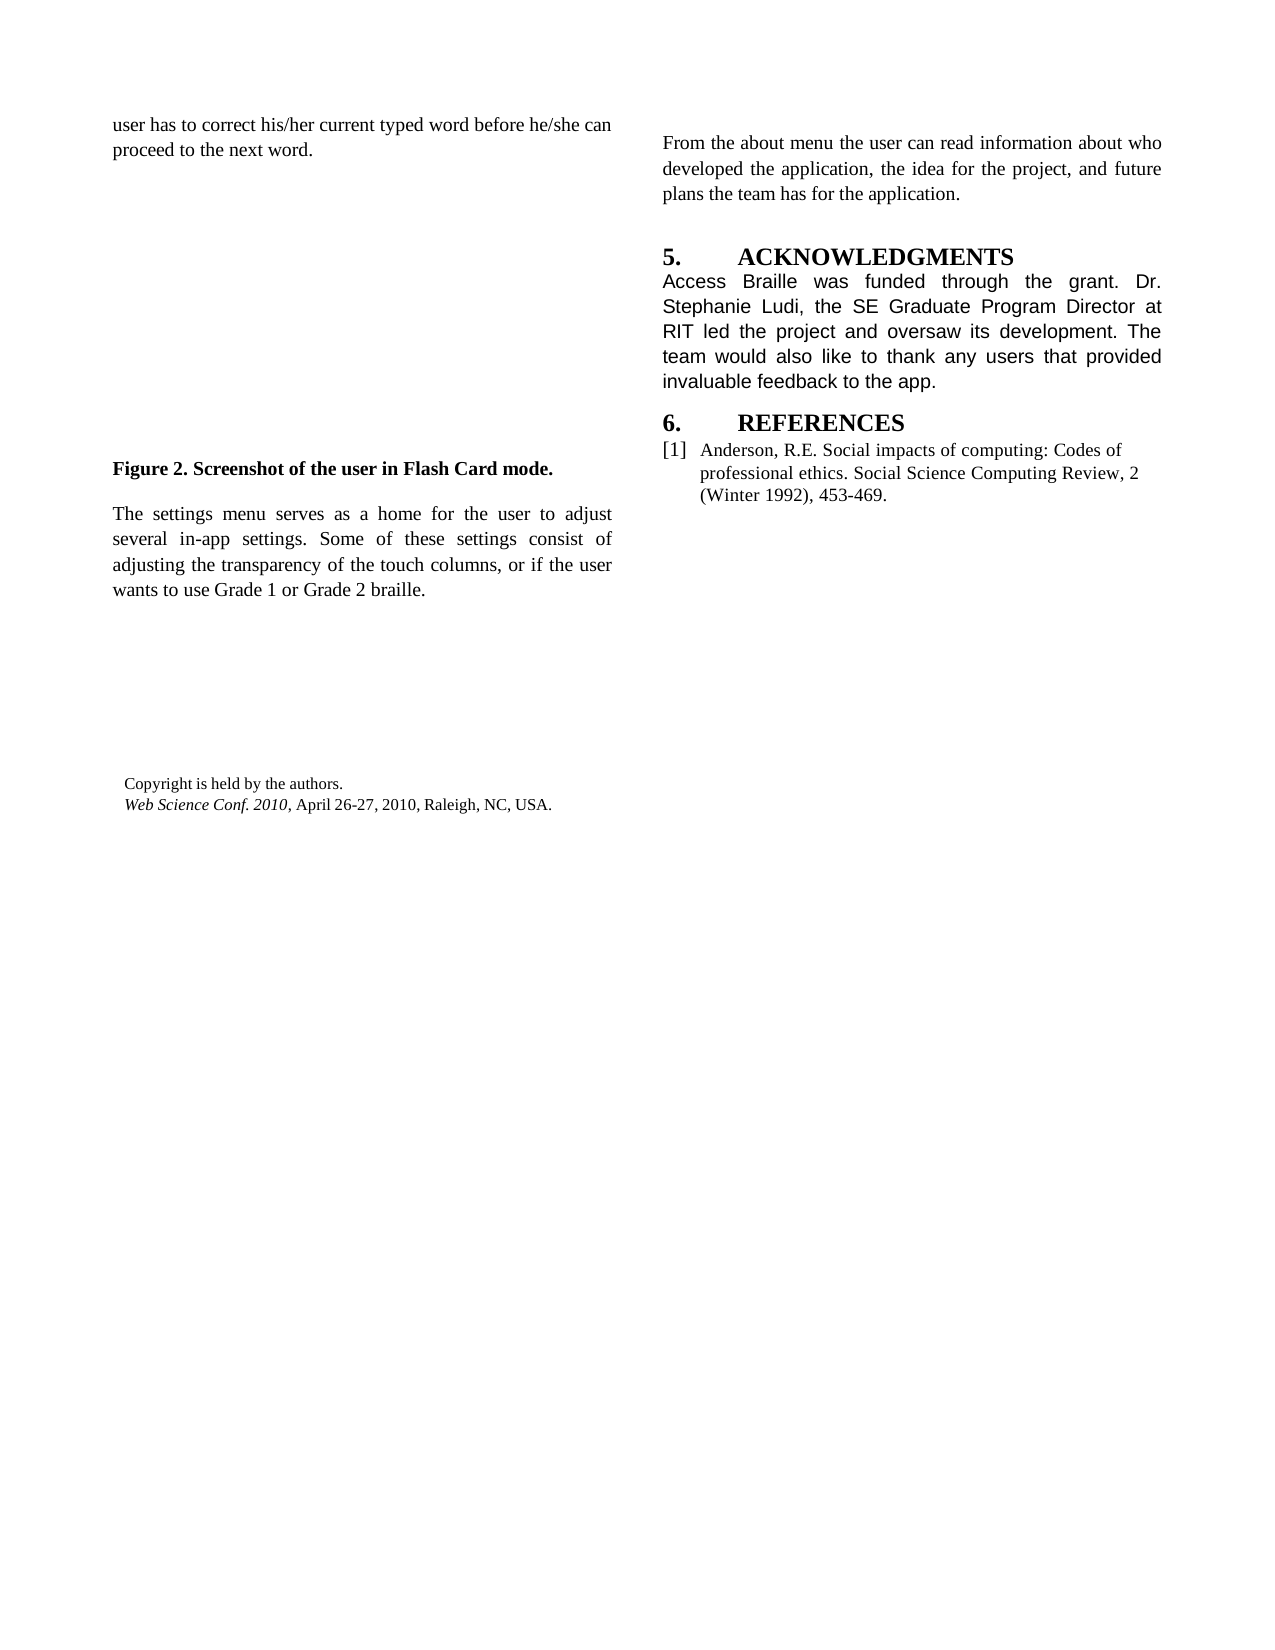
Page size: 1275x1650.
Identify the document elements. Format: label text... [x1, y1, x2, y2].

text Figure 2. Screenshot of the user in Flash Card mode. [112, 457, 613, 480]
subtitle ACKNOWLEDGMENTS [662, 241, 1162, 271]
text user has to correct his/her current typed word before he/she can proceed to the next word. [112, 112, 613, 161]
text Access Braille was funded through the grant. Dr. Stephanie Ludi, the SE Graduate Program Director at RIT led the project and oversaw its development. The team would also like to thank any users that provided invaluable feedback to the app. [662, 271, 1162, 392]
subtitle REFERENCES [662, 408, 1162, 437]
text The settings menu serves as a home for the user to adjust several in-app settings. Some of these settings consist of adjusting the transparency of the touch columns, or if the user wants to use Grade 1 or Grade 2 braille. [112, 501, 613, 601]
list Anderson, R.E. Social impacts of computing: Codes of professional ethics. Social Science Computing Review, 2 (Winter 1992), 453-469. [662, 437, 1162, 505]
text Copyright is held by the authors. [124, 773, 612, 794]
text From the about menu the user can read information about who developed the application, the idea for the project, and future plans the team has for the application. [662, 131, 1162, 205]
text Web Science Conf. 2010, April 26-27, 2010, Raleigh, NC, USA. [124, 794, 612, 814]
